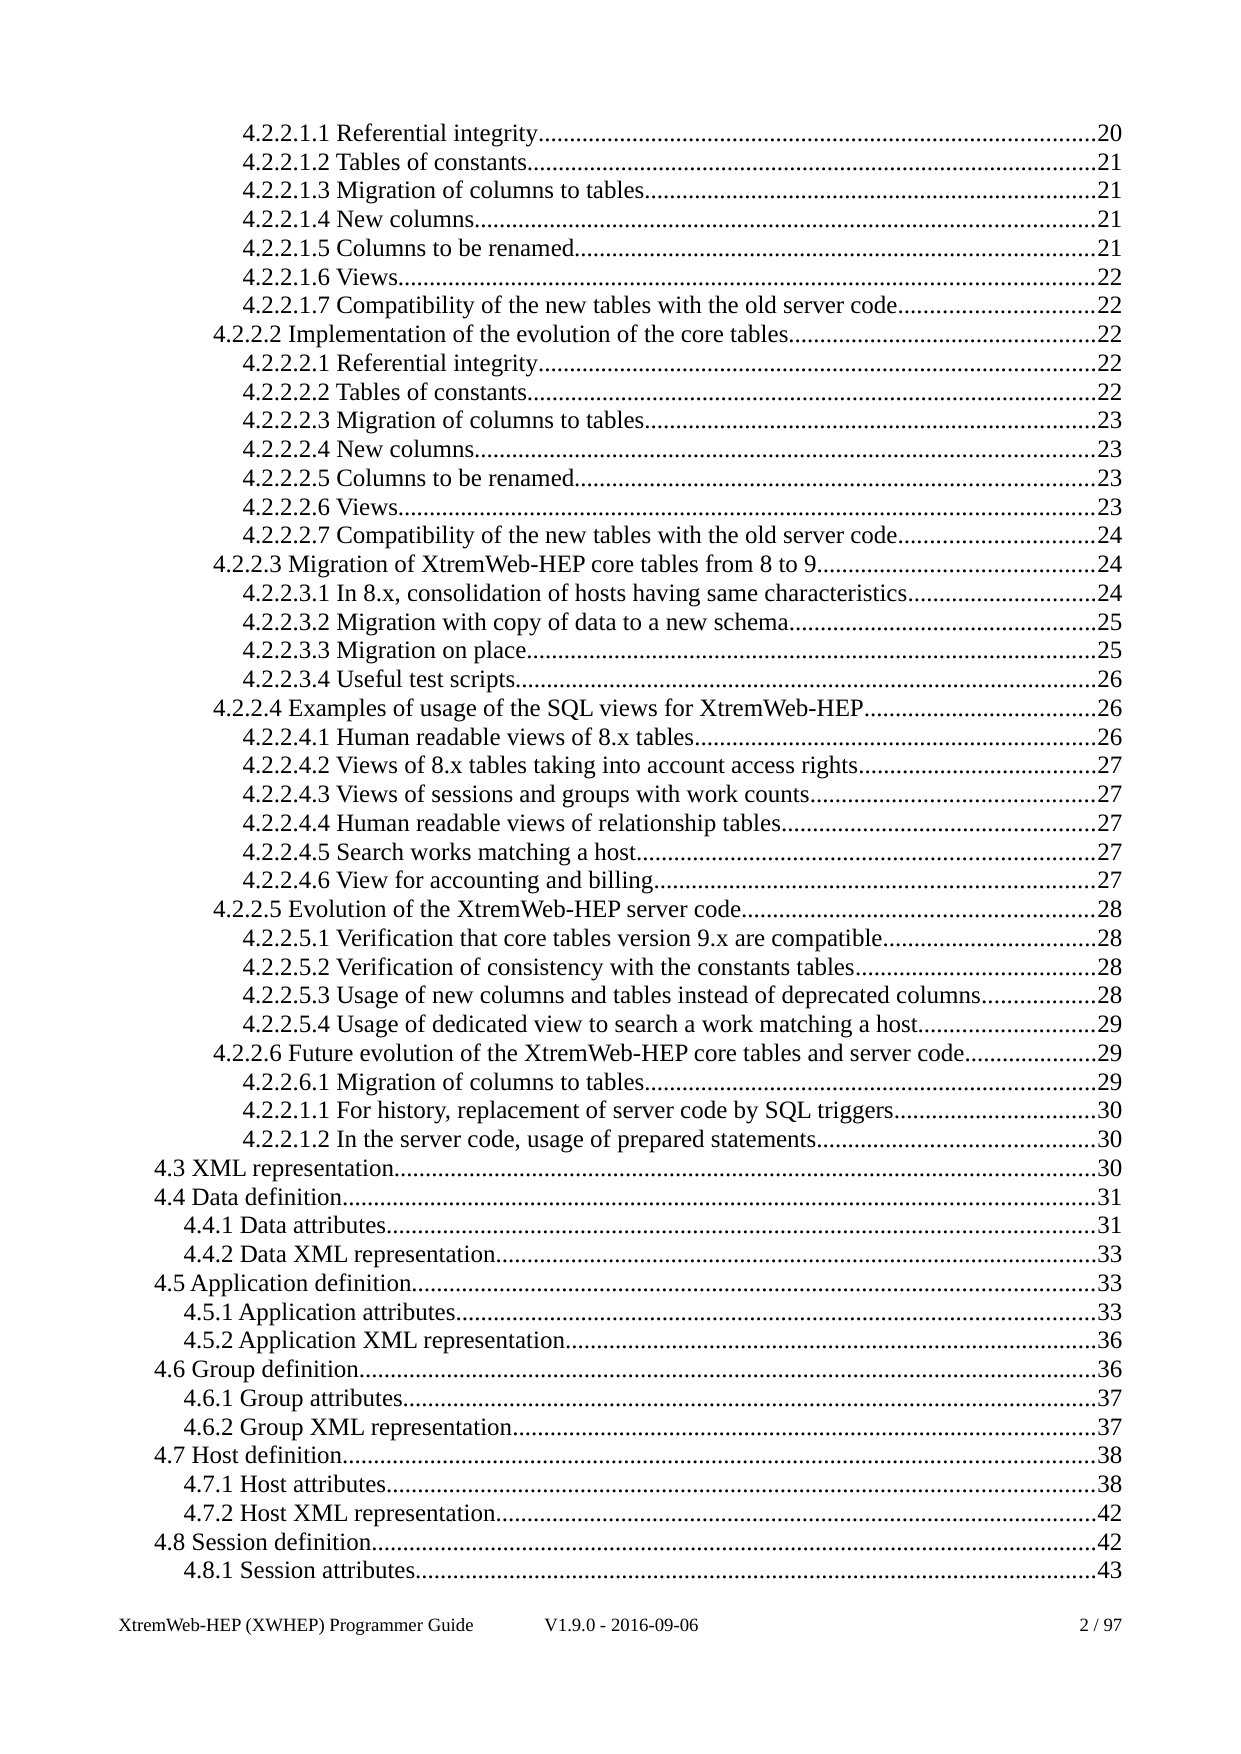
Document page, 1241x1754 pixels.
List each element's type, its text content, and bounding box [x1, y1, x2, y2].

text 4.2.2.1.6 Views 22 [236, 262, 1122, 291]
text 4.2.2.1.4 New columns 21 [236, 204, 1122, 233]
text 4.2.2.5.3 Usage of new columns and tables instead of deprecated columns 28 [236, 981, 1122, 1009]
text 4.2.2.4 Examples of usage of the SQL views for XtremWeb-HEP 26 [207, 693, 1122, 722]
text 4.6 Group definition 36 [148, 1354, 1122, 1383]
text 4.2.2.2.3 Migration of columns to tables 23 [236, 406, 1122, 434]
text 4.2.2.2.5 Columns to be renamed 23 [236, 463, 1122, 492]
text 4.2.2.5.1 Verification that core tables version 9.x are compatible 28 [236, 923, 1122, 952]
text 4.2.2.4.5 Search works matching a host 27 [236, 837, 1122, 866]
text 4.2.2.5 Evolution of the XtremWeb-HEP server code 28 [207, 894, 1122, 923]
text 4.2.2.4.2 Views of 8.x tables taking into account access rights 27 [236, 751, 1122, 779]
text 4.2.2.6.1 Migration of columns to tables 29 [236, 1067, 1122, 1096]
text 4.2.2.4.1 Human readable views of 8.x tables 26 [236, 722, 1122, 751]
text 4.2.2.2.6 Views 23 [236, 492, 1122, 521]
text 4.2.2.4.3 Views of sessions and groups with work counts 27 [236, 779, 1122, 808]
text 4.8 Session definition 42 [148, 1527, 1122, 1556]
text 4.4 Data definition 31 [148, 1182, 1122, 1211]
text 4.2.2.3.2 Migration with copy of data to a new schema 25 [236, 607, 1122, 636]
text 4.7.2 Host XML representation 42 [177, 1498, 1122, 1527]
text 4.2.2.5.4 Usage of dedicated view to search a work matching a host 29 [236, 1009, 1122, 1038]
text 4.2.2.1.1 Referential integrity 20 [236, 118, 1122, 147]
text 4.2.2.2.7 Compatibility of the new tables with the old server code 24 [236, 521, 1122, 549]
text 4.2.2.1.5 Columns to be renamed 21 [236, 233, 1122, 262]
text 4.7 Host definition 38 [148, 1441, 1122, 1469]
text 4.8.1 Session attributes 43 [177, 1556, 1122, 1584]
text 4.2.2.2.2 Tables of constants 22 [236, 377, 1122, 406]
text 4.2.2.1.1 For history, replacement of server code by SQL triggers 30 [236, 1096, 1122, 1124]
text 4.2.2.1.2 In the server code, usage of prepared statements 30 [236, 1124, 1122, 1153]
text 4.2.2.2 Implementation of the evolution of the core tables 22 [207, 319, 1122, 348]
text 4.6.1 Group attributes 37 [177, 1383, 1122, 1412]
text 4.2.2.5.2 Verification of consistency with the constants tables 28 [236, 952, 1122, 981]
text 4.6.2 Group XML representation 37 [177, 1412, 1122, 1441]
text 4.2.2.3.4 Useful test scripts 26 [236, 664, 1122, 693]
text 4.2.2.2.1 Referential integrity 22 [236, 348, 1122, 377]
text 4.5.1 Application attributes 33 [177, 1297, 1122, 1326]
text 4.3 XML representation 30 [148, 1153, 1122, 1182]
text 4.2.2.4.6 View for accounting and billing 27 [236, 866, 1122, 894]
text 4.2.2.6 Future evolution of the XtremWeb-HEP core tables and server code 29 [207, 1038, 1122, 1067]
text 4.2.2.3.1 In 8.x, consolidation of hosts having same characteristics 24 [236, 578, 1122, 607]
text 4.2.2.1.3 Migration of columns to tables 21 [236, 176, 1122, 204]
text 4.5.2 Application XML representation 36 [177, 1326, 1122, 1354]
text 4.2.2.2.4 New columns 23 [236, 434, 1122, 463]
text 4.4.1 Data attributes 31 [177, 1211, 1122, 1239]
text 4.2.2.4.4 Human readable views of relationship tables 27 [236, 808, 1122, 837]
text 4.7.1 Host attributes 38 [177, 1469, 1122, 1498]
text 4.5 Application definition 33 [148, 1268, 1122, 1297]
text 4.2.2.3 Migration of XtremWeb-HEP core tables from 8 to 9 24 [207, 549, 1122, 578]
text 4.2.2.1.7 Compatibility of the new tables with the old server code 22 [236, 291, 1122, 319]
text 4.2.2.1.2 Tables of constants 21 [236, 147, 1122, 176]
text 4.4.2 Data XML representation 33 [177, 1239, 1122, 1268]
text 4.2.2.3.3 Migration on place 25 [236, 636, 1122, 664]
